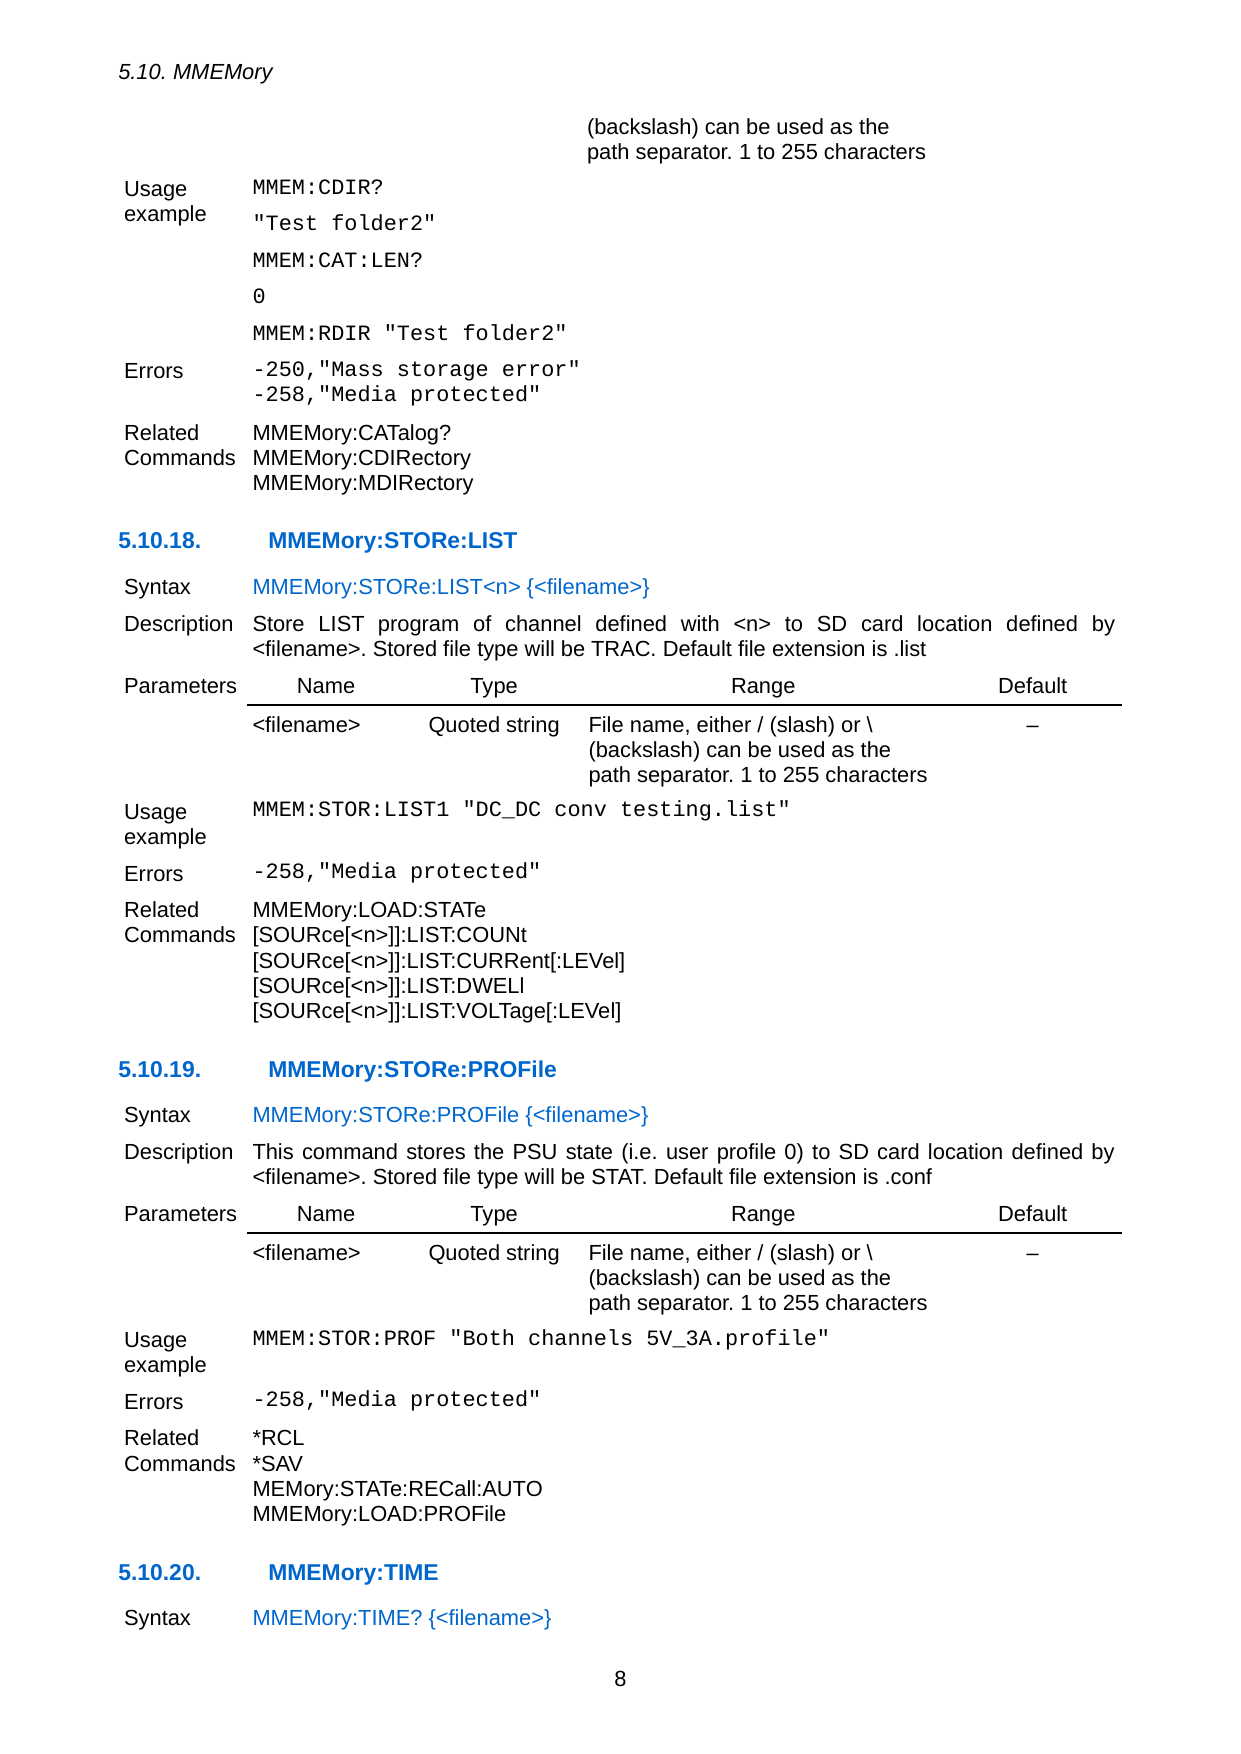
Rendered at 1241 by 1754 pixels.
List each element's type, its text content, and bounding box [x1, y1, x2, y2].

table_cell File name, either / (slash) or \ (backslash) can be used as the path separator. 1 to 255 characters [583, 1234, 943, 1321]
table_cell Quoted string [405, 1234, 583, 1321]
table_cell Description [118, 605, 247, 667]
table_cell [118, 106, 247, 170]
table_cell [942, 106, 1122, 170]
subtitle MMEMory:STORe:PROFile [118, 1056, 1122, 1082]
table_header Syntax [118, 569, 247, 605]
table_cell This command stores the PSU state (i.e. user profile 0) to SD card location defined by <filename>. Stored file type will be STAT. Default file extension is .conf [247, 1133, 1122, 1195]
table_cell <filename> [247, 1234, 405, 1321]
table_header MMEMory:TIME? {<filename>} [247, 1600, 1122, 1636]
table_cell MMEM:STOR:PROF "Both channels 5V_3A.profile" [247, 1321, 1122, 1383]
table_cell Parameters [118, 1195, 247, 1321]
table_cell Type [405, 667, 583, 704]
table_header Syntax [118, 1600, 247, 1636]
table_cell Range [583, 667, 943, 704]
table_cell Range [583, 1195, 943, 1232]
table_cell MMEMory:LOAD:STATe [SOURce[<n>]]:LIST:COUNt [SOURce[<n>]]:LIST:CURRent[:LEVel] [SOURce[<n>]]:LIST:DWELl [SOURce[<n>]]:LIST:VOLTage[:LEVel] [247, 891, 1122, 1029]
table_cell Default [944, 1195, 1122, 1232]
table_cell <filename> [247, 706, 405, 793]
table_cell Name [247, 667, 405, 704]
table_cell MMEMory:CATalog? MMEMory:CDIRectory MMEMory:MDIRectory [247, 414, 1122, 501]
table_header MMEMory:STORe:LIST<n> {<filename>} [247, 569, 1122, 605]
table_cell Quoted string [405, 706, 583, 793]
table_cell Usage example [118, 793, 247, 855]
table_cell – [944, 1234, 1122, 1321]
table_cell Store LIST program of channel defined with <n> to SD card location defined by <filename>. Stored file type will be TRAC. Default file extension is .list [247, 605, 1122, 667]
table_cell *RCL *SAV MEMory:STATe:RECall:AUTO MMEMory:LOAD:PROFile [247, 1420, 1122, 1532]
subtitle MMEMory:STORe:LIST [118, 527, 1122, 554]
table_cell Default [944, 667, 1122, 704]
table_cell Name [247, 1195, 405, 1232]
table_cell -258,"Media protected" [247, 855, 1122, 891]
table_cell MMEM:STOR:LIST1 "DC_DC conv testing.list" [247, 793, 1122, 855]
table_cell Related Commands [118, 891, 247, 1029]
table_cell Parameters [118, 667, 247, 793]
table_cell Usage example [118, 170, 247, 353]
table_cell File name, either / (slash) or \ (backslash) can be used as the path separator. 1 to 255 characters [583, 706, 943, 793]
table_cell MMEM:CDIR? "Test folder2" MMEM:CAT:LEN? 0 MMEM:RDIR "Test folder2" [247, 170, 1122, 353]
table_cell Description [118, 1133, 247, 1195]
table_cell – [944, 706, 1122, 793]
table_header MMEMory:STORe:PROFile {<filename>} [247, 1097, 1122, 1133]
table_cell Related Commands [118, 1420, 247, 1532]
table_cell Type [405, 1195, 583, 1232]
table_header Syntax [118, 1097, 247, 1133]
table_cell (backslash) can be used as the path separator. 1 to 255 characters [581, 106, 942, 170]
table_cell Usage example [118, 1321, 247, 1383]
table_cell Errors [118, 855, 247, 891]
subtitle MMEMory:TIME [118, 1558, 1122, 1585]
table_cell Errors [118, 1383, 247, 1419]
table_cell [404, 106, 581, 170]
table_cell Related Commands [118, 414, 247, 501]
table_cell -258,"Media protected" [247, 1383, 1122, 1419]
table_cell Errors [118, 353, 247, 414]
table_cell [247, 106, 404, 170]
table_cell -250,"Mass storage error" -258,"Media protected" [247, 353, 1122, 414]
